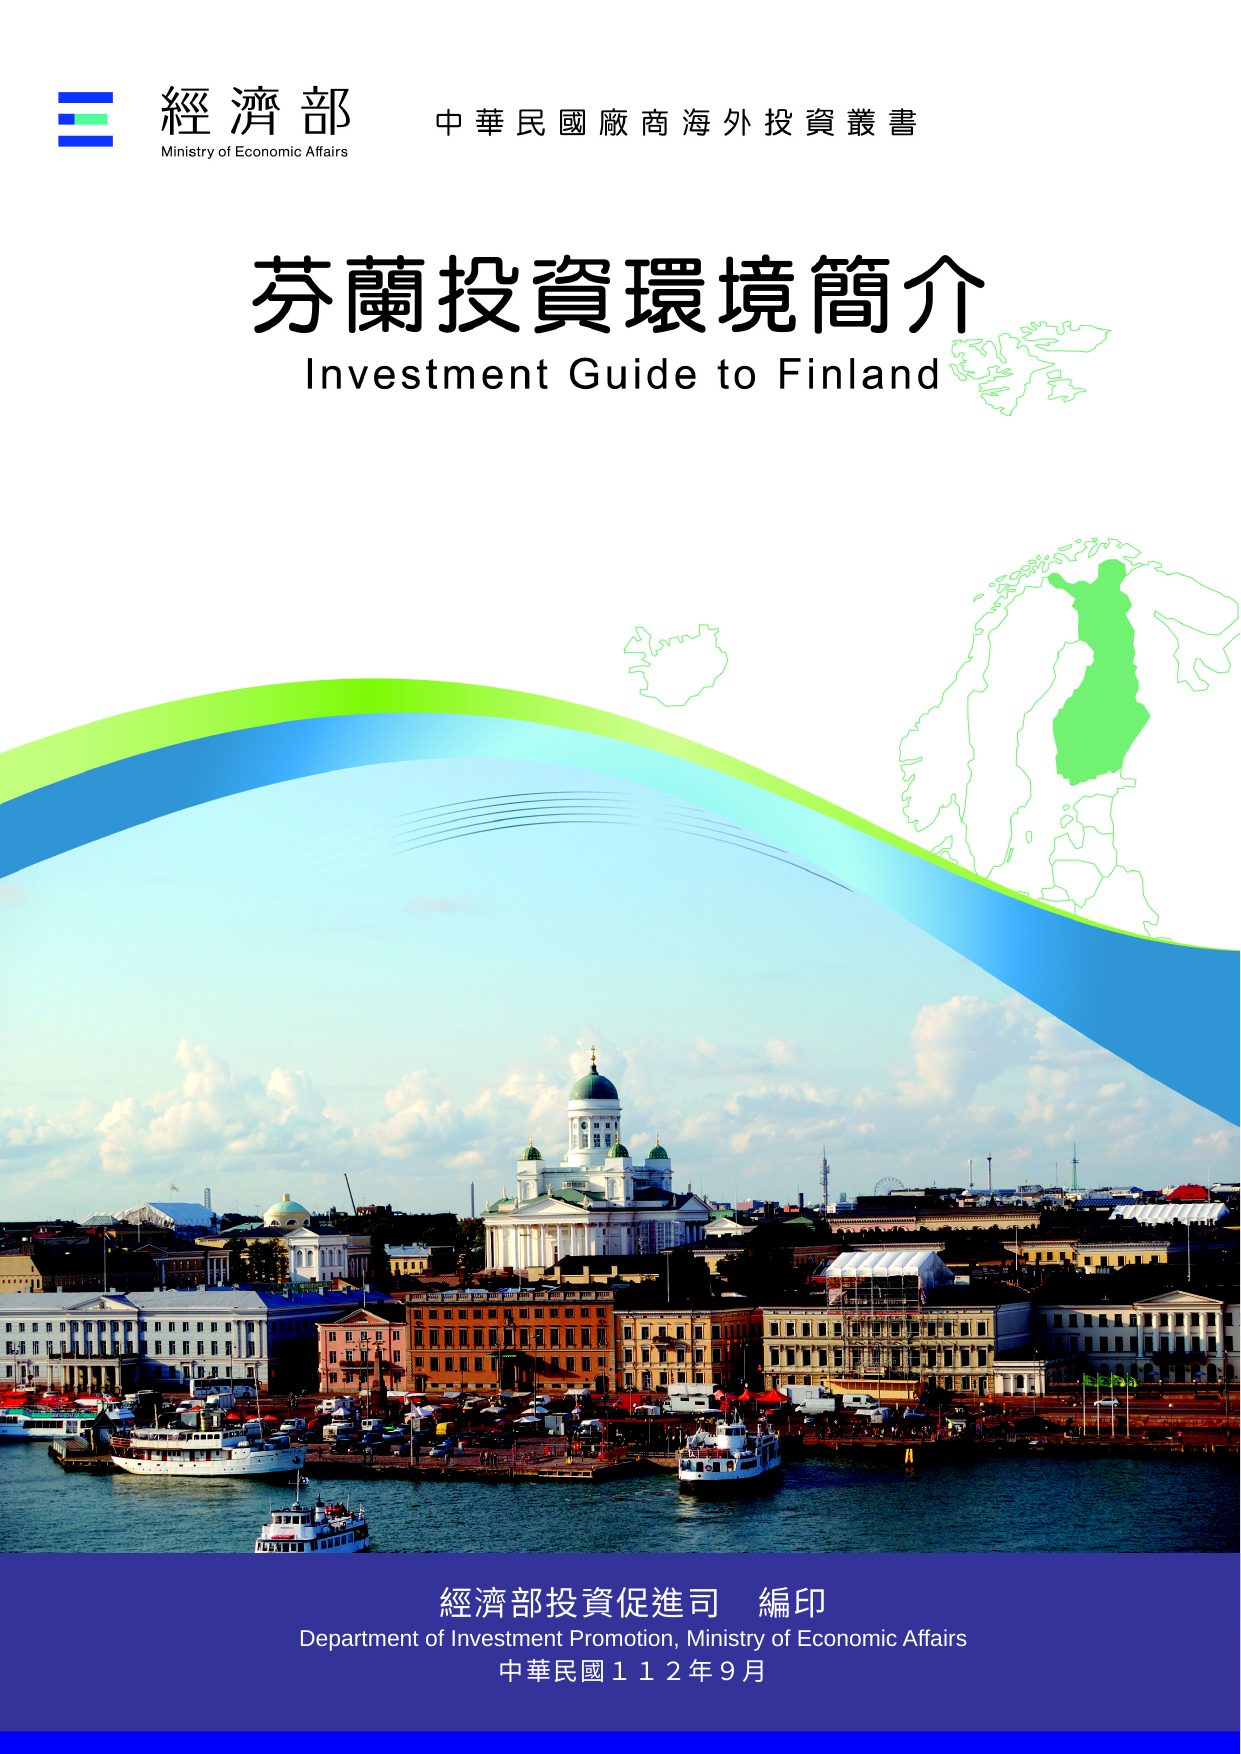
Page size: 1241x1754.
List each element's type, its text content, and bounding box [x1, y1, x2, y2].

picture [952, 1504, 983, 1526]
picture [887, 1499, 896, 1507]
picture [1004, 1500, 1015, 1507]
picture [926, 1540, 977, 1553]
picture [1148, 1501, 1154, 1509]
picture [1139, 1537, 1151, 1551]
picture [958, 1492, 967, 1501]
picture [936, 1496, 944, 1504]
picture [984, 1518, 993, 1524]
picture [922, 1492, 933, 1504]
text Department of Investment Promotion, Ministry of Economic Affairs [0, 1625, 1240, 1651]
text 中華民國１１２年９月 [0, 1651, 1240, 1688]
picture [928, 1529, 943, 1543]
picture [1104, 1534, 1112, 1543]
picture [1152, 1506, 1166, 1519]
picture [1109, 1497, 1119, 1502]
picture [1123, 1479, 1138, 1492]
picture [1070, 1544, 1077, 1553]
picture [1074, 1532, 1086, 1543]
picture [1124, 1499, 1137, 1503]
picture [948, 1530, 956, 1538]
picture [1025, 1527, 1035, 1533]
picture [0, 0, 1241, 1553]
text 經濟部投資促進司 編印 [0, 1577, 1240, 1625]
picture [933, 1513, 947, 1526]
picture [1067, 1536, 1073, 1544]
picture [0, 1732, 1241, 1754]
picture [976, 1487, 1069, 1553]
picture [1008, 1495, 1045, 1532]
